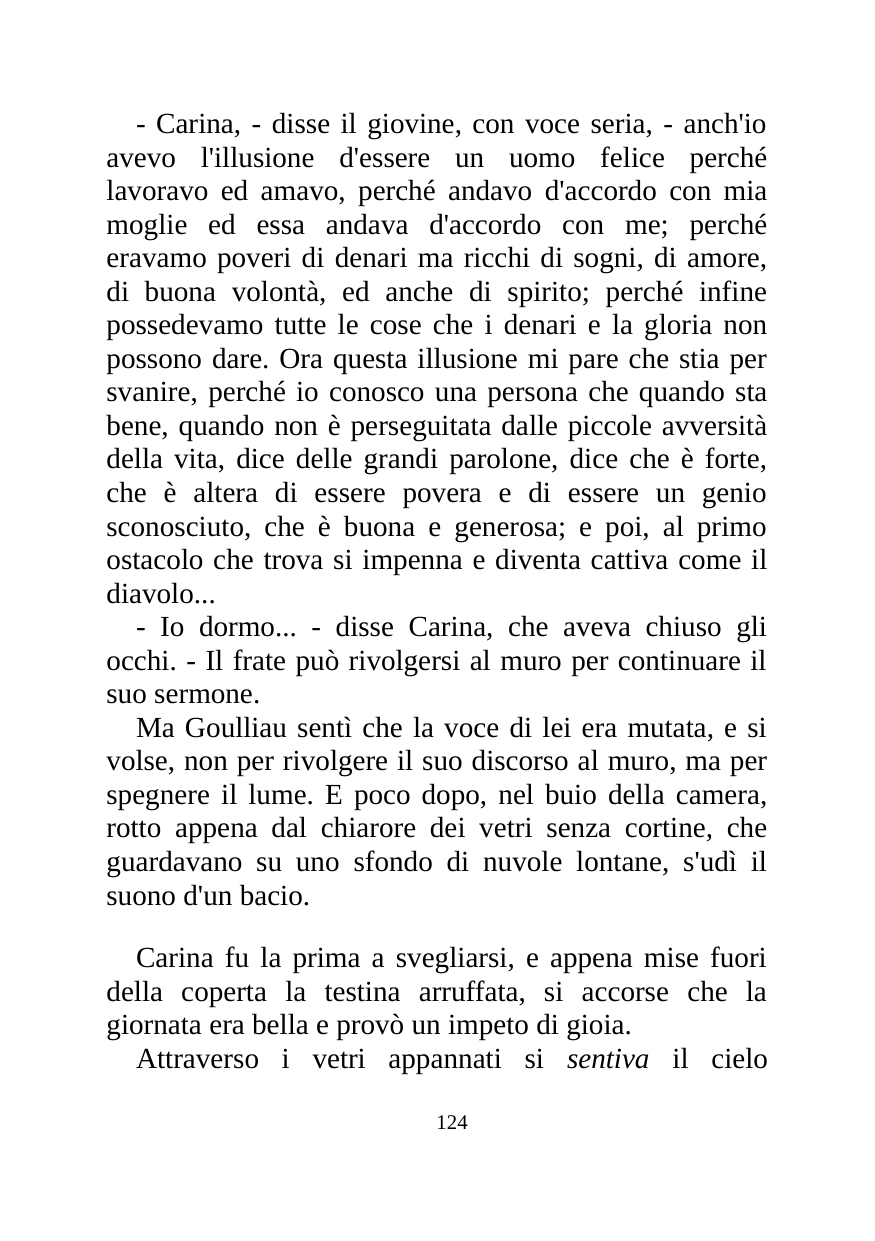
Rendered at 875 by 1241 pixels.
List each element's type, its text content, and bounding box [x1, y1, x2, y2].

text Carina fu la prima a svegliarsi, e appena mise fuori della coperta la testina arruffata, si accorse che la giornata era bella e provò un impeto di gioia. [106, 940, 768, 1041]
text - Carina, - disse il giovine, con voce seria, - anch'io avevo l'illusione d'essere un uomo felice perché lavoravo ed amavo, perché andavo d'accordo con mia moglie ed essa andava d'accordo con me; perché eravamo poveri di denari ma ricchi di sogni, di amore, di buona volontà, ed anche di spirito; perché infine possedevamo tutte le cose che i denari e la gloria non possono dare. Ora questa illusione mi pare che stia per svanire, perché io conosco una persona che quando sta bene, quando non è perseguitata dalle piccole avversità della vita, dice delle grandi parolone, dice che è forte, che è altera di essere povera e di essere un genio sconosciuto, che è buona e generosa; e poi, al primo ostacolo che trova si impenna e diventa cattiva come il diavolo... [106, 106, 768, 609]
text Ma Goulliau sentì che la voce di lei era mutata, e si volse, non per rivolgere il suo discorso al muro, ma per spegnere il lume. E poco dopo, nel buio della camera, rotto appena dal chiarore dei vetri senza cortine, che guardavano su uno sfondo di nuvole lontane, s'udì il suono d'un bacio. [106, 710, 768, 911]
text - Io dormo... - disse Carina, che aveva chiuso gli occhi. - Il frate può rivolgersi al muro per continuare il suo sermone. [106, 609, 768, 710]
text Attraverso i vetri appannati si sentiva il cielo [106, 1041, 768, 1074]
